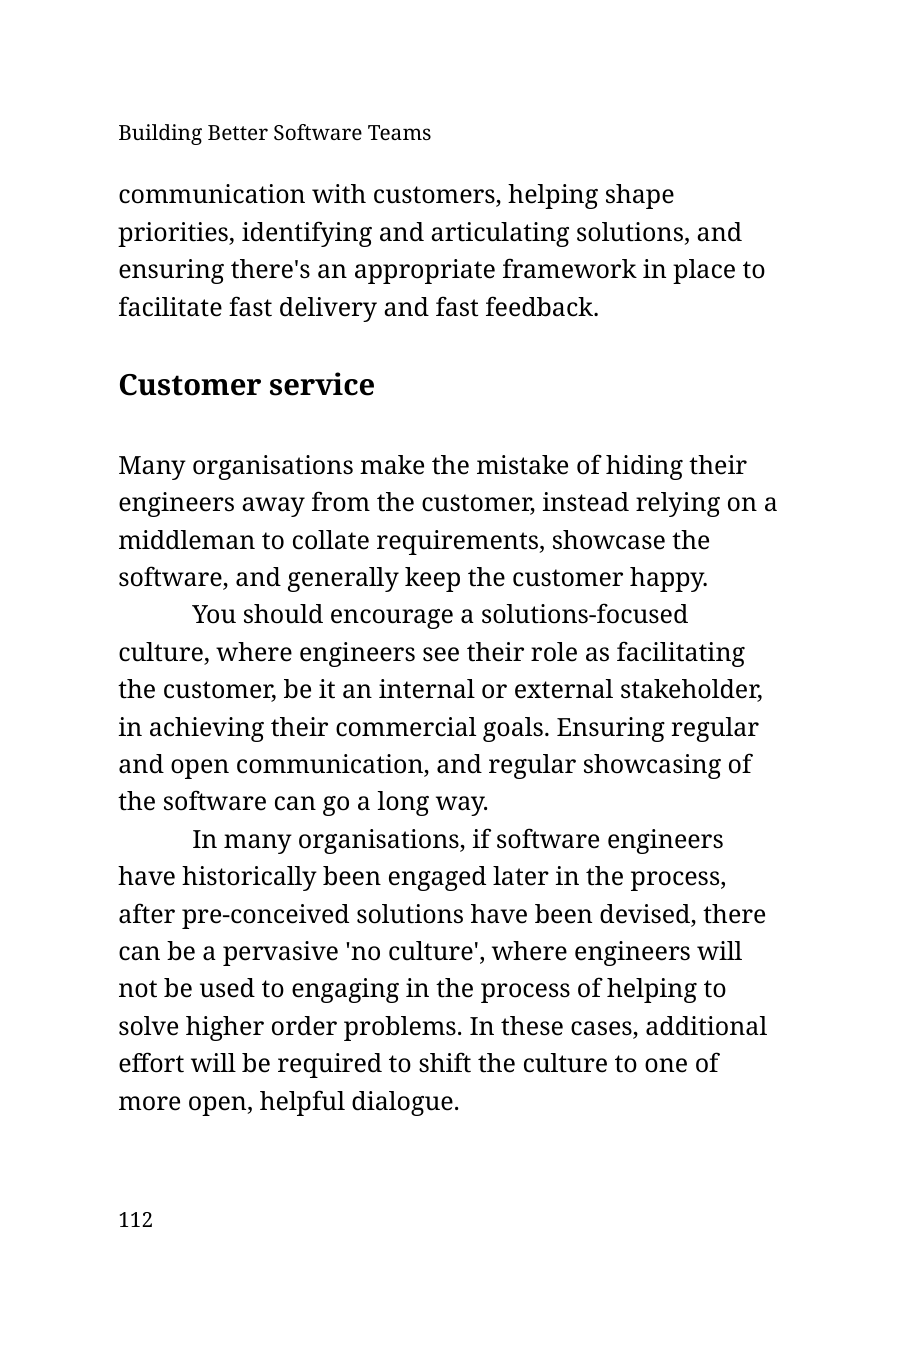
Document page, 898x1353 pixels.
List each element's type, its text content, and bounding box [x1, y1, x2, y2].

text communication with customers, helping shape priorities, identifying and articulating solutions, and ensuring there's an appropriate framework in place to facilitate fast delivery and fast feedback. [118, 177, 779, 323]
text In many organisations, if software engineers have historically been engaged later in the process, after pre-conceived solutions have been devised, there can be a pervasive 'no culture', where engineers will not be used to engaging in the process of helping to solve higher order problems. In these cases, additional effort will be required to shift the culture to one of more open, helpful dialogue. [118, 821, 779, 1117]
subtitle Customer service [118, 364, 779, 404]
text You should encourage a solutions-focused culture, where engineers see their role as facilitating the customer, be it an internal or external stakeholder, in achieving their commercial goals. Ensuring regular and open communication, and regular showcasing of the software can go a long way. [118, 597, 779, 818]
text Many organisations make the mistake of hiding their engineers away from the customer, instead relying on a middleman to collate requirements, showcase the software, and generally keep the customer happy. [118, 447, 779, 594]
